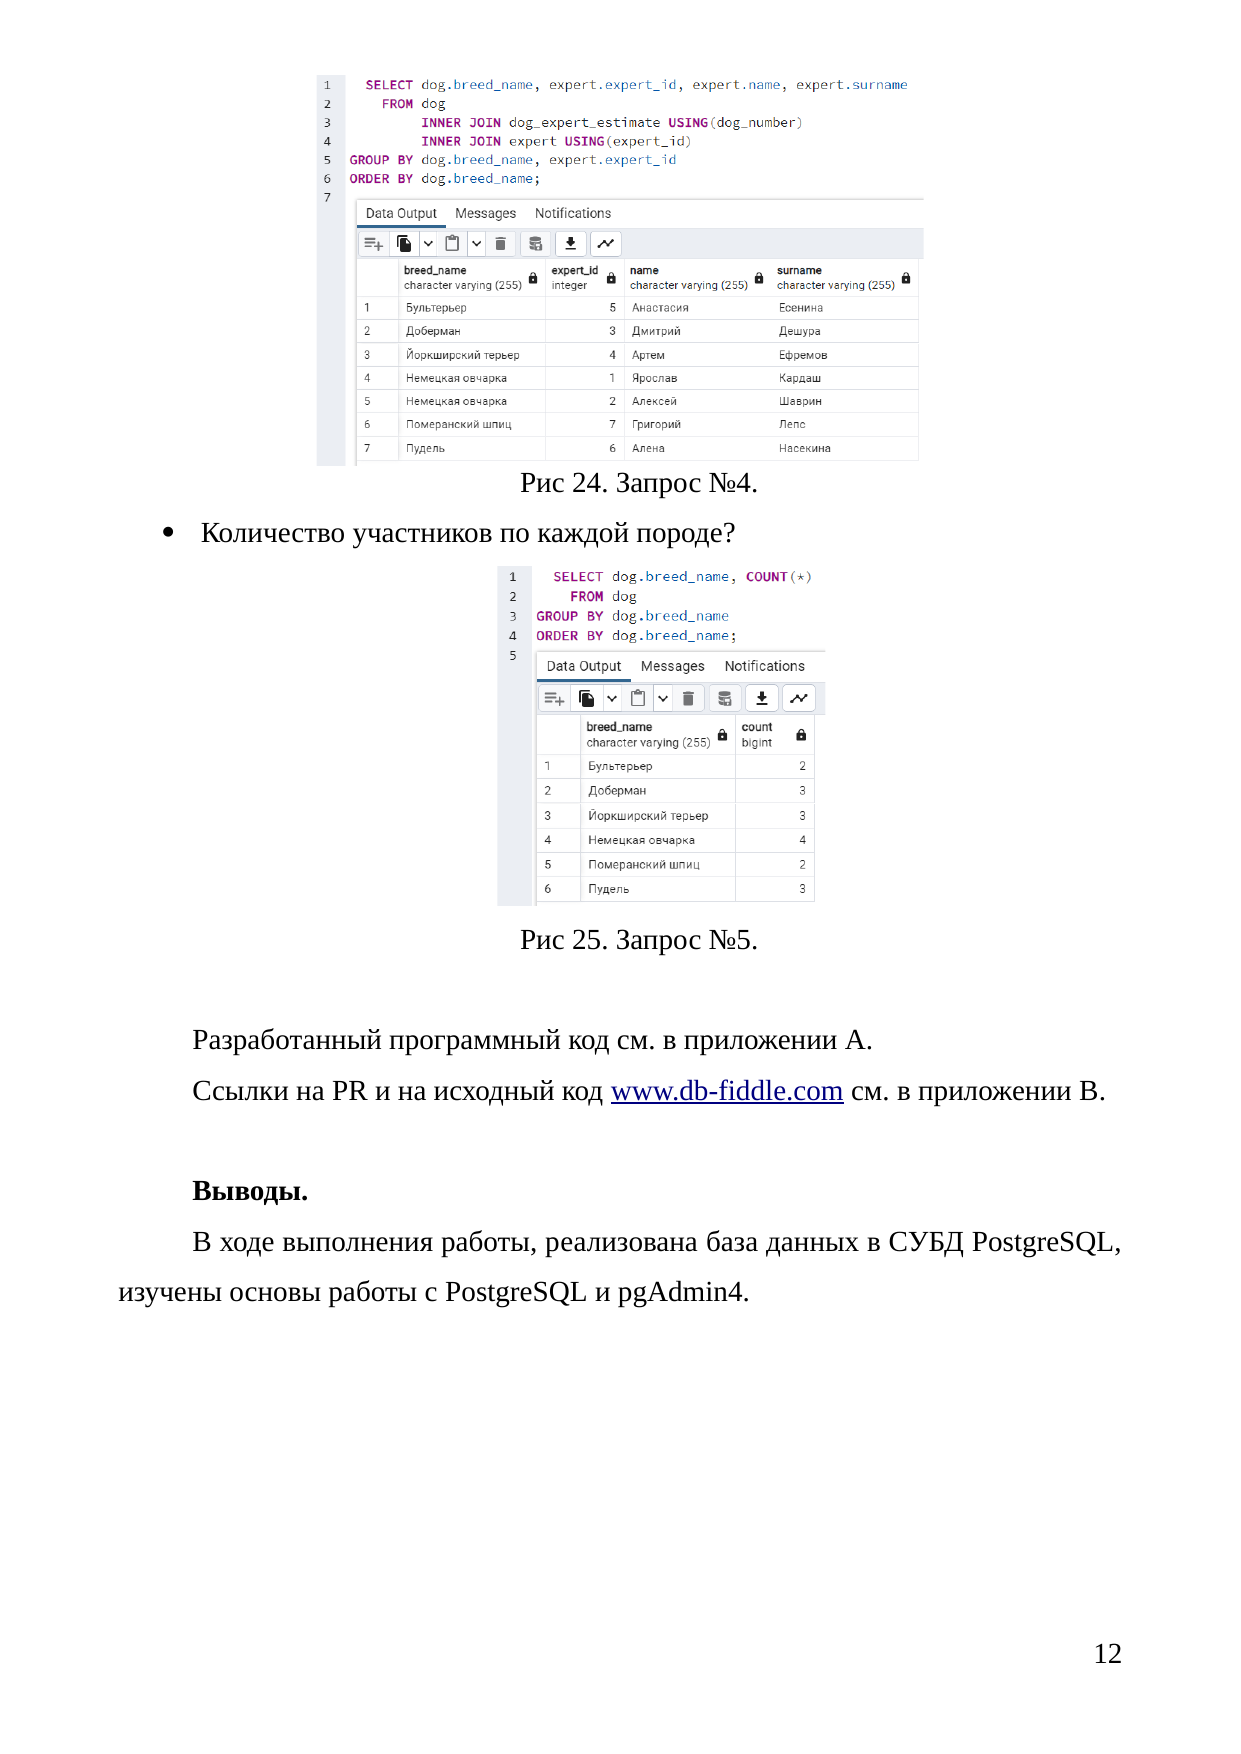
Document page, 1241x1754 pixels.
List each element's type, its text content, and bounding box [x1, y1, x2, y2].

text В ходе выполнения работы, реализована база данных в СУБД PostgreSQL, изучены основы работы с PostgreSQL и pgAdmin4. [118, 1224, 1122, 1308]
text Разработанный программный код см. в приложении А. [118, 1022, 1122, 1056]
text Рис 24. Запрос №4. [156, 465, 1122, 499]
subtitle Выводы. [118, 1173, 1122, 1207]
list Количество участников по каждой породе? [163, 516, 1122, 549]
text Рис 25. Запрос №5. [156, 922, 1122, 955]
text Ссылки на PR и на исходный код www.db-fiddle.com см. в приложении B. [118, 1073, 1122, 1106]
